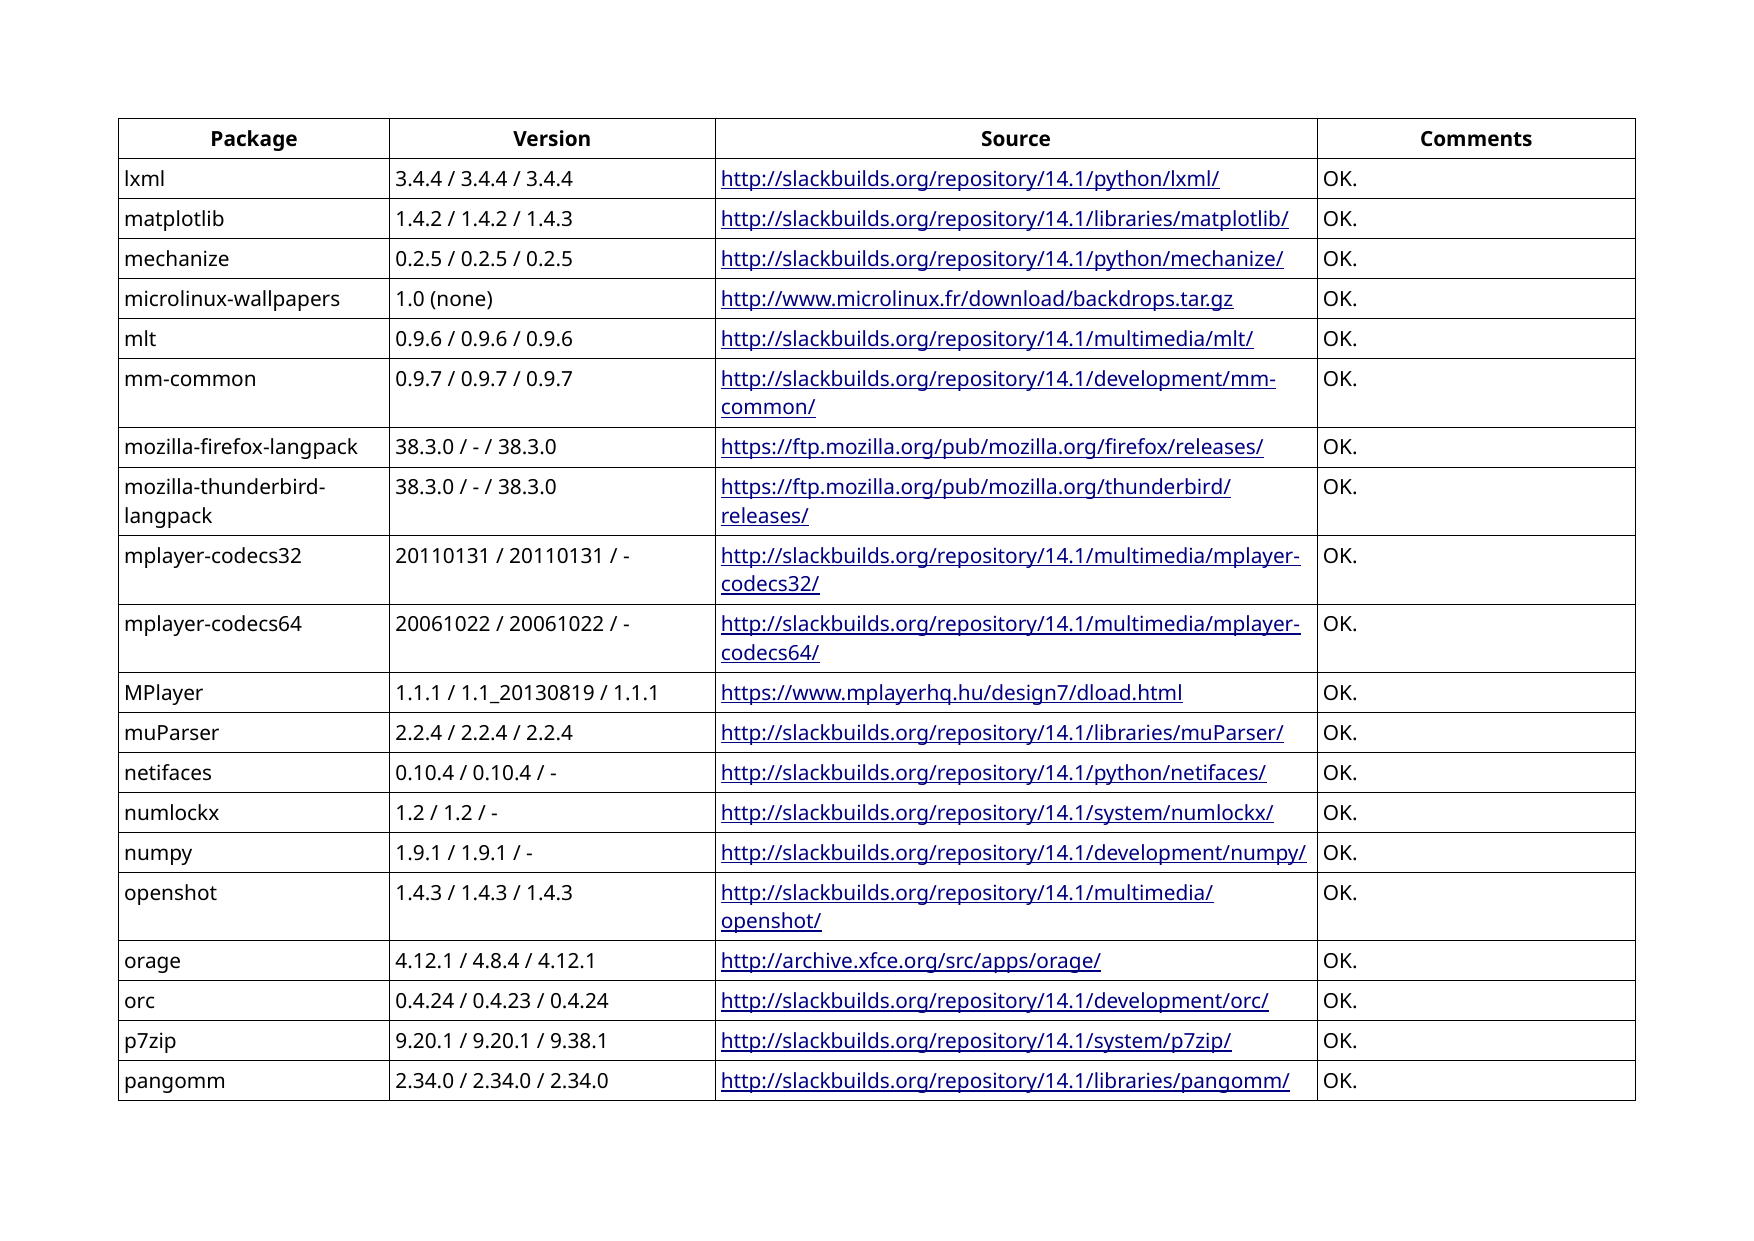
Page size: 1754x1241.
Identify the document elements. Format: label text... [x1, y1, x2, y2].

table_cell http://slackbuilds.org/repository/14.1/system/p7zip/ [716, 1021, 1317, 1060]
table_cell OK. [1318, 359, 1635, 427]
table_cell OK. [1318, 468, 1635, 535]
table_cell 1.2 / 1.2 / - [390, 793, 715, 832]
table_cell 38.3.0 / - / 38.3.0 [390, 428, 715, 467]
table_cell http://slackbuilds.org/repository/14.1/multimedia/mplayer-codecs64/ [716, 605, 1317, 672]
table_cell 3.4.4 / 3.4.4 / 3.4.4 [390, 159, 715, 198]
table_cell OK. [1318, 319, 1635, 358]
table_cell p7zip [119, 1021, 389, 1060]
table_cell 2.2.4 / 2.2.4 / 2.2.4 [390, 713, 715, 752]
table_cell lxml [119, 159, 389, 198]
table_header Package [119, 119, 389, 158]
table_cell http://slackbuilds.org/repository/14.1/libraries/matplotlib/ [716, 199, 1317, 238]
table_cell https://www.mplayerhq.hu/design7/dload.html [716, 673, 1317, 712]
table_cell 1.9.1 / 1.9.1 / - [390, 833, 715, 872]
table_cell OK. [1318, 159, 1635, 198]
table_cell openshot [119, 873, 389, 940]
table_cell OK. [1318, 1021, 1635, 1060]
table_cell mplayer-codecs32 [119, 536, 389, 603]
table_cell 0.9.7 / 0.9.7 / 0.9.7 [390, 359, 715, 427]
table_cell OK. [1318, 713, 1635, 752]
table_cell http://www.microlinux.fr/download/backdrops.tar.gz [716, 279, 1317, 318]
table_cell OK. [1318, 941, 1635, 980]
table_cell 0.2.5 / 0.2.5 / 0.2.5 [390, 239, 715, 278]
table_cell http://slackbuilds.org/repository/14.1/development/orc/ [716, 981, 1317, 1020]
table_cell 1.4.3 / 1.4.3 / 1.4.3 [390, 873, 715, 940]
table_cell 1.1.1 / 1.1_20130819 / 1.1.1 [390, 673, 715, 712]
table_cell OK. [1318, 428, 1635, 467]
table_cell mozilla-firefox-langpack [119, 428, 389, 467]
table_cell http://slackbuilds.org/repository/14.1/libraries/pangomm/ [716, 1061, 1317, 1100]
table_cell https://ftp.mozilla.org/pub/mozilla.org/thunderbird/releases/ [716, 468, 1317, 535]
table_cell pangomm [119, 1061, 389, 1100]
table_cell 9.20.1 / 9.20.1 / 9.38.1 [390, 1021, 715, 1060]
table_cell OK. [1318, 753, 1635, 792]
table_cell http://slackbuilds.org/repository/14.1/development/mm-common/ [716, 359, 1317, 427]
table_cell matplotlib [119, 199, 389, 238]
table_cell http://slackbuilds.org/repository/14.1/system/numlockx/ [716, 793, 1317, 832]
table_cell mplayer-codecs64 [119, 605, 389, 672]
table_cell 20061022 / 20061022 / - [390, 605, 715, 672]
table_cell http://slackbuilds.org/repository/14.1/libraries/muParser/ [716, 713, 1317, 752]
table_cell http://archive.xfce.org/src/apps/orage/ [716, 941, 1317, 980]
table_cell OK. [1318, 873, 1635, 940]
table_cell 1.0 (none) [390, 279, 715, 318]
table_cell OK. [1318, 1061, 1635, 1100]
table_cell orc [119, 981, 389, 1020]
table_cell OK. [1318, 673, 1635, 712]
table_cell http://slackbuilds.org/repository/14.1/multimedia/openshot/ [716, 873, 1317, 940]
table_cell OK. [1318, 793, 1635, 832]
table_cell http://slackbuilds.org/repository/14.1/python/lxml/ [716, 159, 1317, 198]
table_cell OK. [1318, 833, 1635, 872]
table_cell muParser [119, 713, 389, 752]
table_cell http://slackbuilds.org/repository/14.1/multimedia/mlt/ [716, 319, 1317, 358]
table_cell OK. [1318, 536, 1635, 603]
table_cell OK. [1318, 279, 1635, 318]
table_cell 2.34.0 / 2.34.0 / 2.34.0 [390, 1061, 715, 1100]
table_cell OK. [1318, 199, 1635, 238]
table_cell mm-common [119, 359, 389, 427]
table_cell microlinux-wallpapers [119, 279, 389, 318]
table_cell 0.9.6 / 0.9.6 / 0.9.6 [390, 319, 715, 358]
table_cell 0.4.24 / 0.4.23 / 0.4.24 [390, 981, 715, 1020]
table_cell http://slackbuilds.org/repository/14.1/python/mechanize/ [716, 239, 1317, 278]
table_cell OK. [1318, 239, 1635, 278]
table_header Version [390, 119, 715, 158]
table_cell numlockx [119, 793, 389, 832]
table_cell netifaces [119, 753, 389, 792]
table_cell mechanize [119, 239, 389, 278]
table_cell 38.3.0 / - / 38.3.0 [390, 468, 715, 535]
table_cell http://slackbuilds.org/repository/14.1/python/netifaces/ [716, 753, 1317, 792]
table_cell 20110131 / 20110131 / - [390, 536, 715, 603]
table_header Comments [1318, 119, 1635, 158]
table_cell http://slackbuilds.org/repository/14.1/development/numpy/ [716, 833, 1317, 872]
table_cell numpy [119, 833, 389, 872]
table_cell 1.4.2 / 1.4.2 / 1.4.3 [390, 199, 715, 238]
table_cell OK. [1318, 605, 1635, 672]
table_cell 0.10.4 / 0.10.4 / - [390, 753, 715, 792]
table_cell 4.12.1 / 4.8.4 / 4.12.1 [390, 941, 715, 980]
table_header Source [716, 119, 1317, 158]
table_cell http://slackbuilds.org/repository/14.1/multimedia/mplayer-codecs32/ [716, 536, 1317, 603]
table_cell https://ftp.mozilla.org/pub/mozilla.org/firefox/releases/ [716, 428, 1317, 467]
table_cell orage [119, 941, 389, 980]
table_cell mlt [119, 319, 389, 358]
table_cell mozilla-thunderbird-langpack [119, 468, 389, 535]
table_cell MPlayer [119, 673, 389, 712]
table_cell OK. [1318, 981, 1635, 1020]
